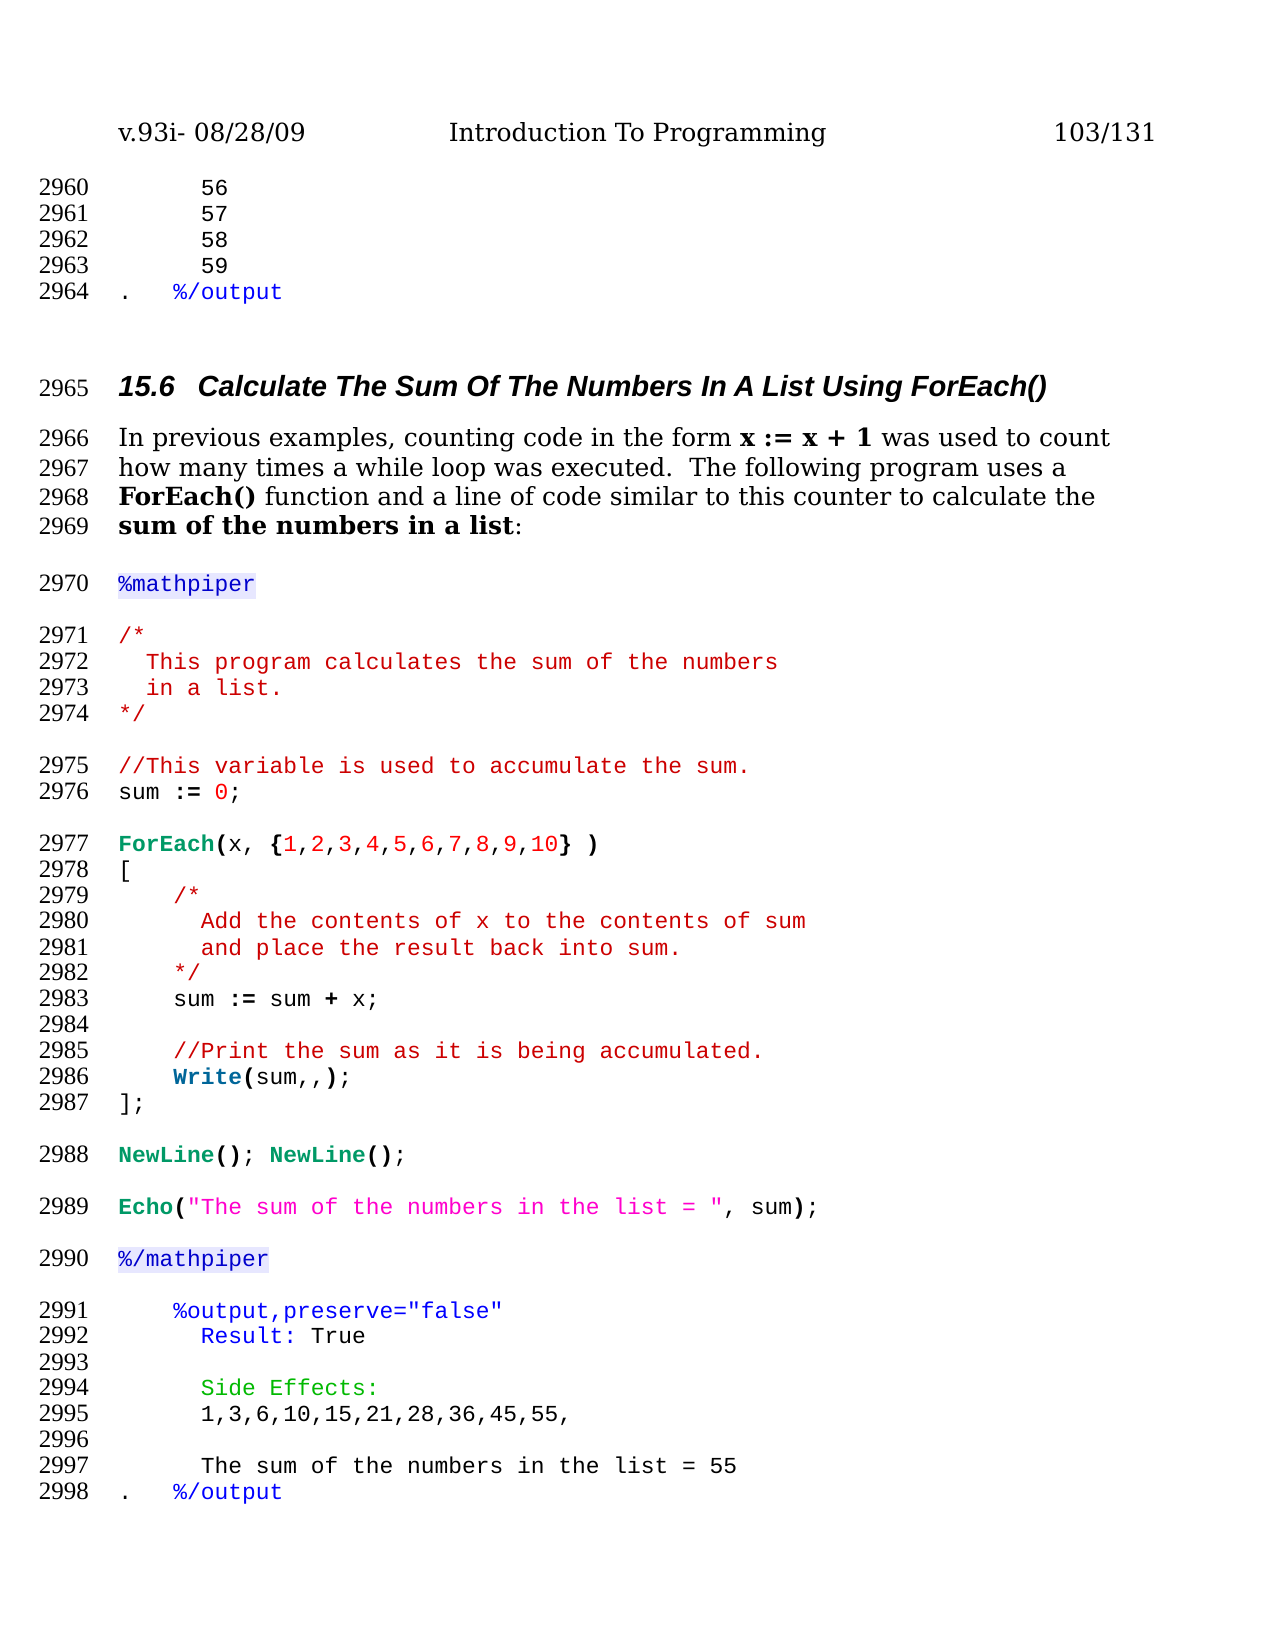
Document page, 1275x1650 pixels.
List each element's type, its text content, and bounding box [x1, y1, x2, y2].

text */ [118, 962, 1157, 988]
text Echo("The sum of the numbers in the list = ", sum); [118, 1195, 1157, 1221]
text %mathpiper [118, 573, 1157, 599]
text sum := 0; [118, 780, 1157, 806]
text /* [118, 884, 1157, 910]
text Result: True [118, 1325, 1157, 1351]
text sum := sum + x; [118, 988, 1157, 1014]
text [ [118, 858, 1157, 884]
text 56 [118, 177, 1157, 203]
text . %/output [118, 281, 1157, 306]
text NewLine(); NewLine(); [118, 1143, 1157, 1169]
text . %/output [118, 1481, 1157, 1506]
text Side Effects: [118, 1377, 1157, 1403]
text 58 [118, 229, 1157, 254]
text This program calculates the sum of the numbers [118, 651, 1157, 676]
text 1,3,6,10,15,21,28,36,45,55, [118, 1403, 1157, 1429]
text ]; [118, 1091, 1157, 1117]
text In previous examples, counting code in the form x := x + 1 was used to count how many times a while loop was executed. The following program uses a ForEach() function and a line of code similar to this counter to calculate the sum of the numbers in a list: [118, 423, 1157, 541]
text */ [118, 702, 1157, 728]
subtitle Calculate The Sum Of The Numbers In A List Using ForEach() [118, 369, 1157, 402]
text Add the contents of x to the contents of sum [118, 910, 1157, 936]
text The sum of the numbers in the list = 55 [118, 1454, 1157, 1481]
text and place the result back into sum. [118, 936, 1157, 962]
text Write(sum,,); [118, 1066, 1157, 1091]
text ForEach(x, {1,2,3,4,5,6,7,8,9,10} ) [118, 832, 1157, 858]
text //Print the sum as it is being accumulated. [118, 1039, 1157, 1066]
text 57 [118, 203, 1157, 229]
text in a list. [118, 676, 1157, 702]
text 59 [118, 254, 1157, 281]
text %/mathpiper [118, 1247, 1157, 1273]
text /* [118, 624, 1157, 651]
text %output,preserve="false" [118, 1299, 1157, 1325]
text //This variable is used to accumulate the sum. [118, 754, 1157, 780]
